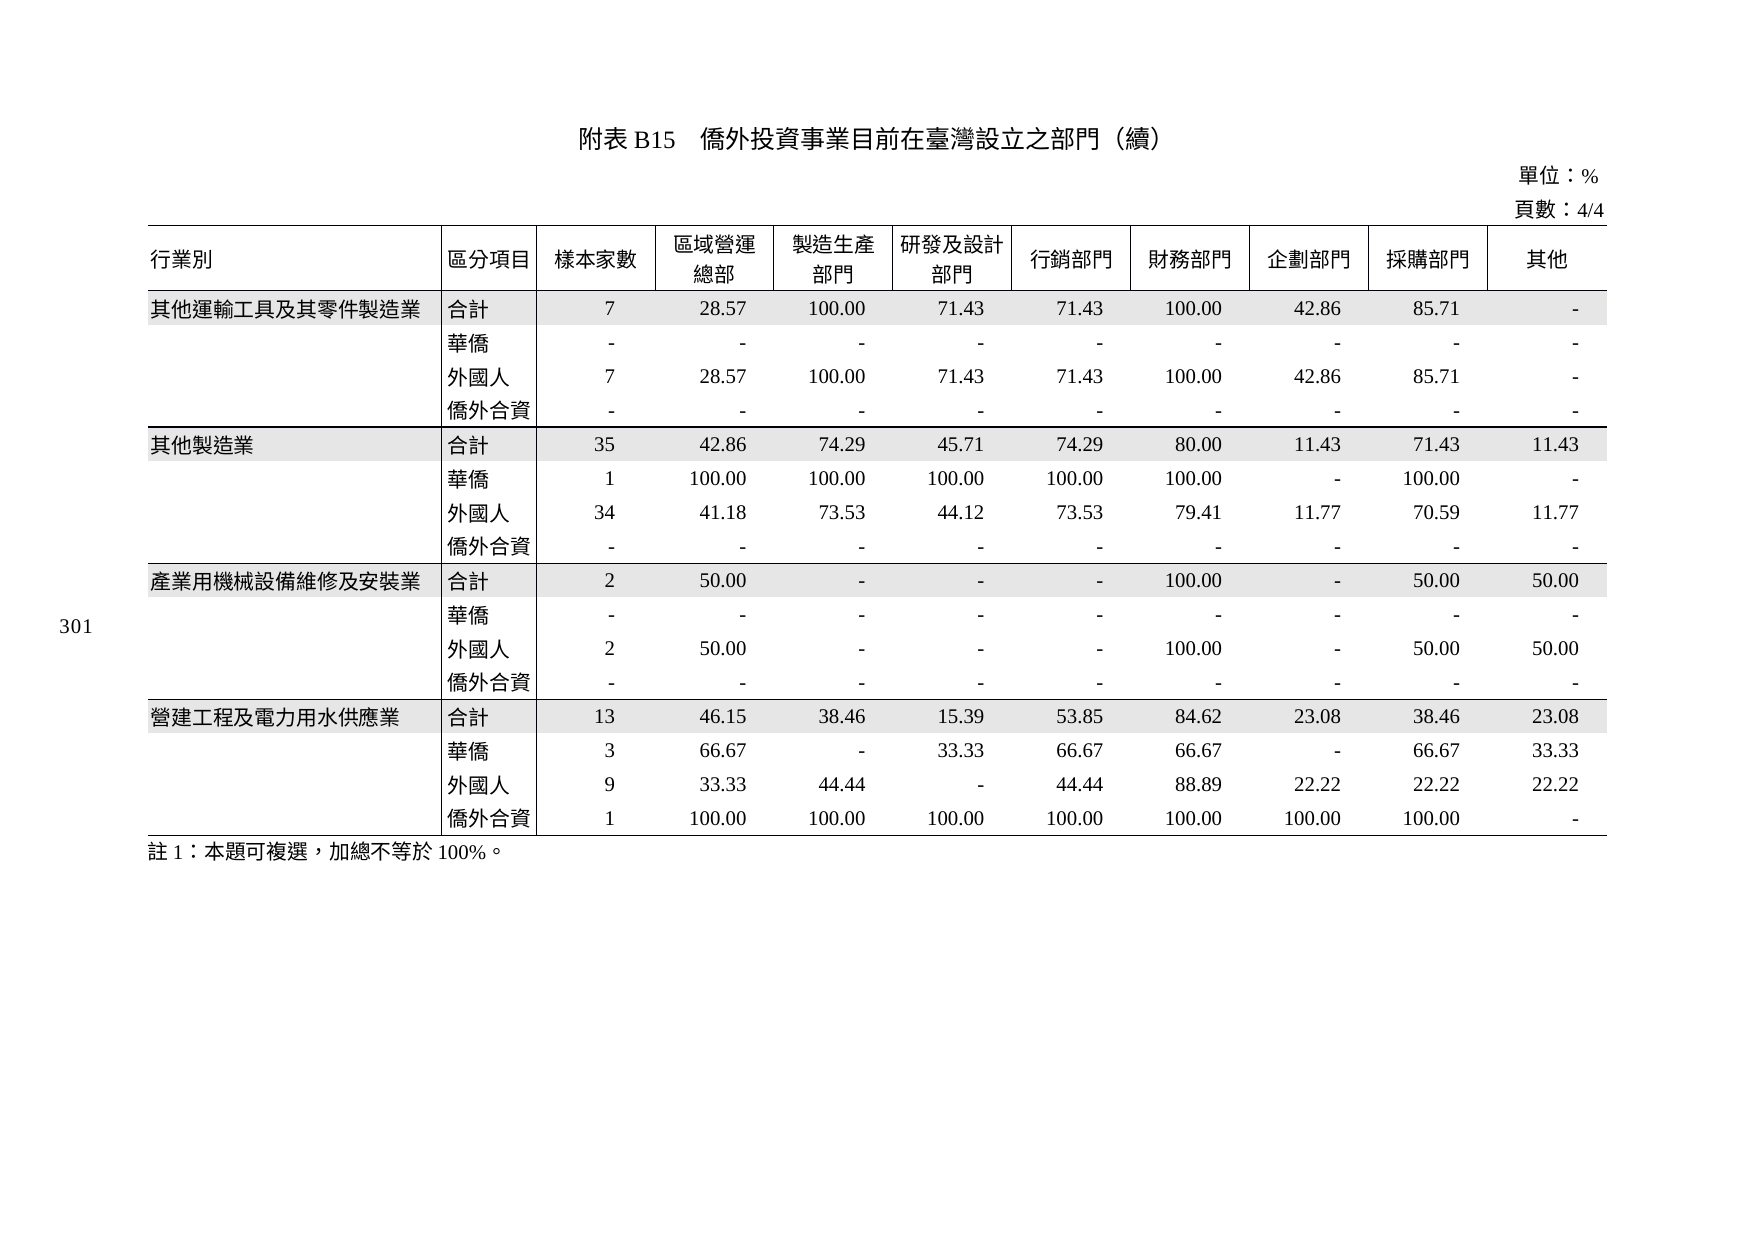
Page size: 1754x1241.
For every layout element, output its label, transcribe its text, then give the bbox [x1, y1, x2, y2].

table_cell - [1250, 461, 1369, 495]
table_cell 42.86 [655, 428, 774, 461]
table_cell 行銷部門 [1012, 226, 1130, 290]
table_cell 100.00 [893, 461, 1012, 495]
table_cell 製造生產 部門 [774, 226, 892, 290]
table_cell 44.44 [1012, 767, 1131, 801]
table_cell - [1488, 597, 1607, 631]
table_cell 11.77 [1250, 495, 1369, 529]
table_cell - [537, 393, 655, 426]
table_cell 合計 [442, 291, 536, 325]
table_cell 華僑 [442, 597, 536, 631]
table_cell 66.67 [1131, 733, 1250, 767]
table_cell 53.85 [1012, 700, 1131, 733]
table_cell - [537, 529, 655, 562]
table_cell 100.00 [774, 461, 893, 495]
table_cell 僑外合資 [442, 665, 536, 698]
table_cell - [893, 393, 1012, 426]
table_cell - [774, 665, 893, 698]
table_cell 100.00 [893, 801, 1012, 834]
table_cell 71.43 [893, 291, 1012, 325]
table_cell - [893, 529, 1012, 562]
table_cell 華僑 [442, 461, 536, 495]
table_cell 13 [537, 700, 655, 733]
table_cell 11.77 [1488, 495, 1607, 529]
table_cell - [1012, 631, 1131, 665]
table_cell - [774, 733, 893, 767]
table_cell - [1250, 665, 1369, 698]
table_cell 1 [537, 801, 655, 834]
table_cell 僑外合資 [442, 393, 536, 426]
table_cell 73.53 [1012, 495, 1131, 529]
table_cell 44.12 [893, 495, 1012, 529]
table_cell [148, 631, 441, 665]
table_cell 22.22 [1488, 767, 1607, 801]
table_cell 其他運輸工具及其零件製造業 [148, 291, 441, 325]
table_cell 100.00 [774, 359, 893, 393]
table_cell - [1250, 529, 1369, 562]
table_cell 50.00 [655, 631, 774, 665]
table_cell - [1250, 564, 1369, 597]
table_cell - [655, 325, 774, 359]
table_cell - [1131, 597, 1250, 631]
table_cell 100.00 [655, 801, 774, 834]
table_cell 僑外合資 [442, 529, 536, 562]
table_cell 外國人 [442, 631, 536, 665]
table_cell [148, 665, 441, 698]
table_cell 11.43 [1488, 428, 1607, 461]
table_cell 1 [537, 461, 655, 495]
table_cell - [1131, 665, 1250, 698]
table_cell - [1488, 665, 1607, 698]
table_cell - [1488, 461, 1607, 495]
table_cell 35 [537, 428, 655, 461]
table_cell 100.00 [1250, 801, 1369, 834]
table_cell 100.00 [1012, 461, 1131, 495]
table_cell 33.33 [655, 767, 774, 801]
table_cell - [774, 393, 893, 426]
table_cell [148, 325, 441, 359]
table_cell 外國人 [442, 767, 536, 801]
table_cell - [1488, 291, 1607, 325]
table_cell 28.57 [655, 291, 774, 325]
table_cell 50.00 [1488, 564, 1607, 597]
table_cell [148, 767, 441, 801]
table_cell 採購部門 [1369, 226, 1487, 290]
table_cell - [774, 325, 893, 359]
table_cell 其他製造業 [148, 428, 441, 461]
table_cell - [893, 631, 1012, 665]
table_cell 84.62 [1131, 700, 1250, 733]
table_cell 42.86 [1250, 359, 1369, 393]
table_cell 營建工程及電力用水供應業 [148, 700, 441, 733]
table_cell 50.00 [1488, 631, 1607, 665]
table_cell 行業別 [148, 226, 441, 290]
table_cell 71.43 [893, 359, 1012, 393]
table_cell 50.00 [1369, 631, 1488, 665]
table_cell 財務部門 [1131, 226, 1249, 290]
table_cell [148, 733, 441, 767]
table_cell 66.67 [655, 733, 774, 767]
table_cell - [893, 767, 1012, 801]
table_cell 45.71 [893, 428, 1012, 461]
table_cell - [1488, 325, 1607, 359]
table_cell - [655, 665, 774, 698]
table_cell 2 [537, 564, 655, 597]
table_cell 42.86 [1250, 291, 1369, 325]
text 註1：本題可複選，加總不等於100%。 [148, 836, 1606, 866]
table_cell - [1488, 393, 1607, 426]
table_cell 合計 [442, 564, 536, 597]
table_cell 46.15 [655, 700, 774, 733]
table_cell 23.08 [1250, 700, 1369, 733]
table_cell - [1250, 631, 1369, 665]
table_cell 41.18 [655, 495, 774, 529]
table_cell [148, 597, 441, 631]
table_cell 100.00 [1131, 359, 1250, 393]
table_cell 22.22 [1250, 767, 1369, 801]
table_cell - [1012, 529, 1131, 562]
table_cell 70.59 [1369, 495, 1488, 529]
table_cell 100.00 [1369, 801, 1488, 834]
table_cell 50.00 [655, 564, 774, 597]
table_cell 73.53 [774, 495, 893, 529]
table_cell 100.00 [1369, 461, 1488, 495]
table_cell - [774, 564, 893, 597]
table_cell 7 [537, 359, 655, 393]
table_cell 100.00 [1131, 801, 1250, 834]
table_cell - [537, 665, 655, 698]
table_cell 樣本家數 [537, 226, 655, 290]
table_cell 66.67 [1369, 733, 1488, 767]
table_cell 100.00 [774, 291, 893, 325]
table_cell - [1012, 564, 1131, 597]
table_cell 22.22 [1369, 767, 1488, 801]
table_cell [148, 461, 441, 495]
table_cell - [1369, 597, 1488, 631]
table_cell 單位：% [148, 158, 1607, 192]
table_cell - [1369, 393, 1488, 426]
table_cell - [1369, 325, 1488, 359]
table_cell - [893, 665, 1012, 698]
table_cell 79.41 [1131, 495, 1250, 529]
table_cell - [537, 597, 655, 631]
table_cell 9 [537, 767, 655, 801]
table_cell - [774, 529, 893, 562]
table_cell 85.71 [1369, 291, 1488, 325]
table_cell 3 [537, 733, 655, 767]
table_cell 外國人 [442, 495, 536, 529]
table_cell 100.00 [1131, 564, 1250, 597]
table_cell 33.33 [1488, 733, 1607, 767]
table_cell - [1250, 325, 1369, 359]
table_cell 100.00 [655, 461, 774, 495]
table_cell - [1250, 597, 1369, 631]
table_cell - [1012, 325, 1131, 359]
table_cell 100.00 [1131, 291, 1250, 325]
table_cell [148, 393, 441, 426]
table_cell 74.29 [1012, 428, 1131, 461]
table_cell 15.39 [893, 700, 1012, 733]
table_cell 外國人 [442, 359, 536, 393]
table_cell 11.43 [1250, 428, 1369, 461]
table_cell [148, 359, 441, 393]
table_cell [148, 529, 441, 562]
table_cell 企劃部門 [1250, 226, 1368, 290]
table_cell 23.08 [1488, 700, 1607, 733]
table_cell - [655, 393, 774, 426]
table_cell - [1488, 529, 1607, 562]
table_cell - [774, 597, 893, 631]
table_cell 產業用機械設備維修及安裝業 [148, 564, 441, 597]
table_cell 38.46 [774, 700, 893, 733]
table_cell 38.46 [1369, 700, 1488, 733]
table_cell 74.29 [774, 428, 893, 461]
table_cell - [655, 529, 774, 562]
table_cell 71.43 [1012, 291, 1131, 325]
table_cell - [655, 597, 774, 631]
table_cell - [1012, 393, 1131, 426]
table_cell - [893, 325, 1012, 359]
table_cell - [1131, 529, 1250, 562]
table_cell 華僑 [442, 733, 536, 767]
table_cell - [1131, 393, 1250, 426]
table_cell 區分項目 [442, 226, 536, 290]
table_cell [148, 495, 441, 529]
table_cell 80.00 [1131, 428, 1250, 461]
table_cell - [1369, 529, 1488, 562]
table_cell - [1250, 393, 1369, 426]
table_cell - [1131, 325, 1250, 359]
table_cell 研發及設計部門 [893, 226, 1011, 290]
table_cell 85.71 [1369, 359, 1488, 393]
table_cell - [1012, 665, 1131, 698]
table_cell - [1012, 597, 1131, 631]
table_cell 28.57 [655, 359, 774, 393]
table_cell [148, 801, 441, 834]
table_cell 2 [537, 631, 655, 665]
table_cell 33.33 [893, 733, 1012, 767]
table_cell 區域營運 總部 [656, 226, 773, 290]
table_cell 50.00 [1369, 564, 1488, 597]
table_cell 100.00 [1131, 631, 1250, 665]
table_cell 華僑 [442, 325, 536, 359]
table_cell - [1369, 665, 1488, 698]
table_cell 71.43 [1012, 359, 1131, 393]
table_cell - [1488, 801, 1607, 834]
table_cell 44.44 [774, 767, 893, 801]
table_cell 合計 [442, 428, 536, 461]
table_cell 66.67 [1012, 733, 1131, 767]
table_cell - [774, 631, 893, 665]
table_cell - [1488, 359, 1607, 393]
table_cell - [893, 564, 1012, 597]
table_cell 7 [537, 291, 655, 325]
table_cell - [893, 597, 1012, 631]
table_header 附表B15 僑外投資事業目前在臺灣設立之部門（續） [148, 118, 1607, 158]
table_cell 34 [537, 495, 655, 529]
table_cell 僑外合資 [442, 801, 536, 834]
table_cell - [537, 325, 655, 359]
table_cell 100.00 [1012, 801, 1131, 834]
table_cell 合計 [442, 700, 536, 733]
table_cell 100.00 [774, 801, 893, 834]
table_cell 頁數：4/4 [148, 192, 1607, 225]
table_cell 其他 [1488, 226, 1607, 290]
table_cell 71.43 [1369, 428, 1488, 461]
table_cell 88.89 [1131, 767, 1250, 801]
table_cell 100.00 [1131, 461, 1250, 495]
table_cell - [1250, 733, 1369, 767]
